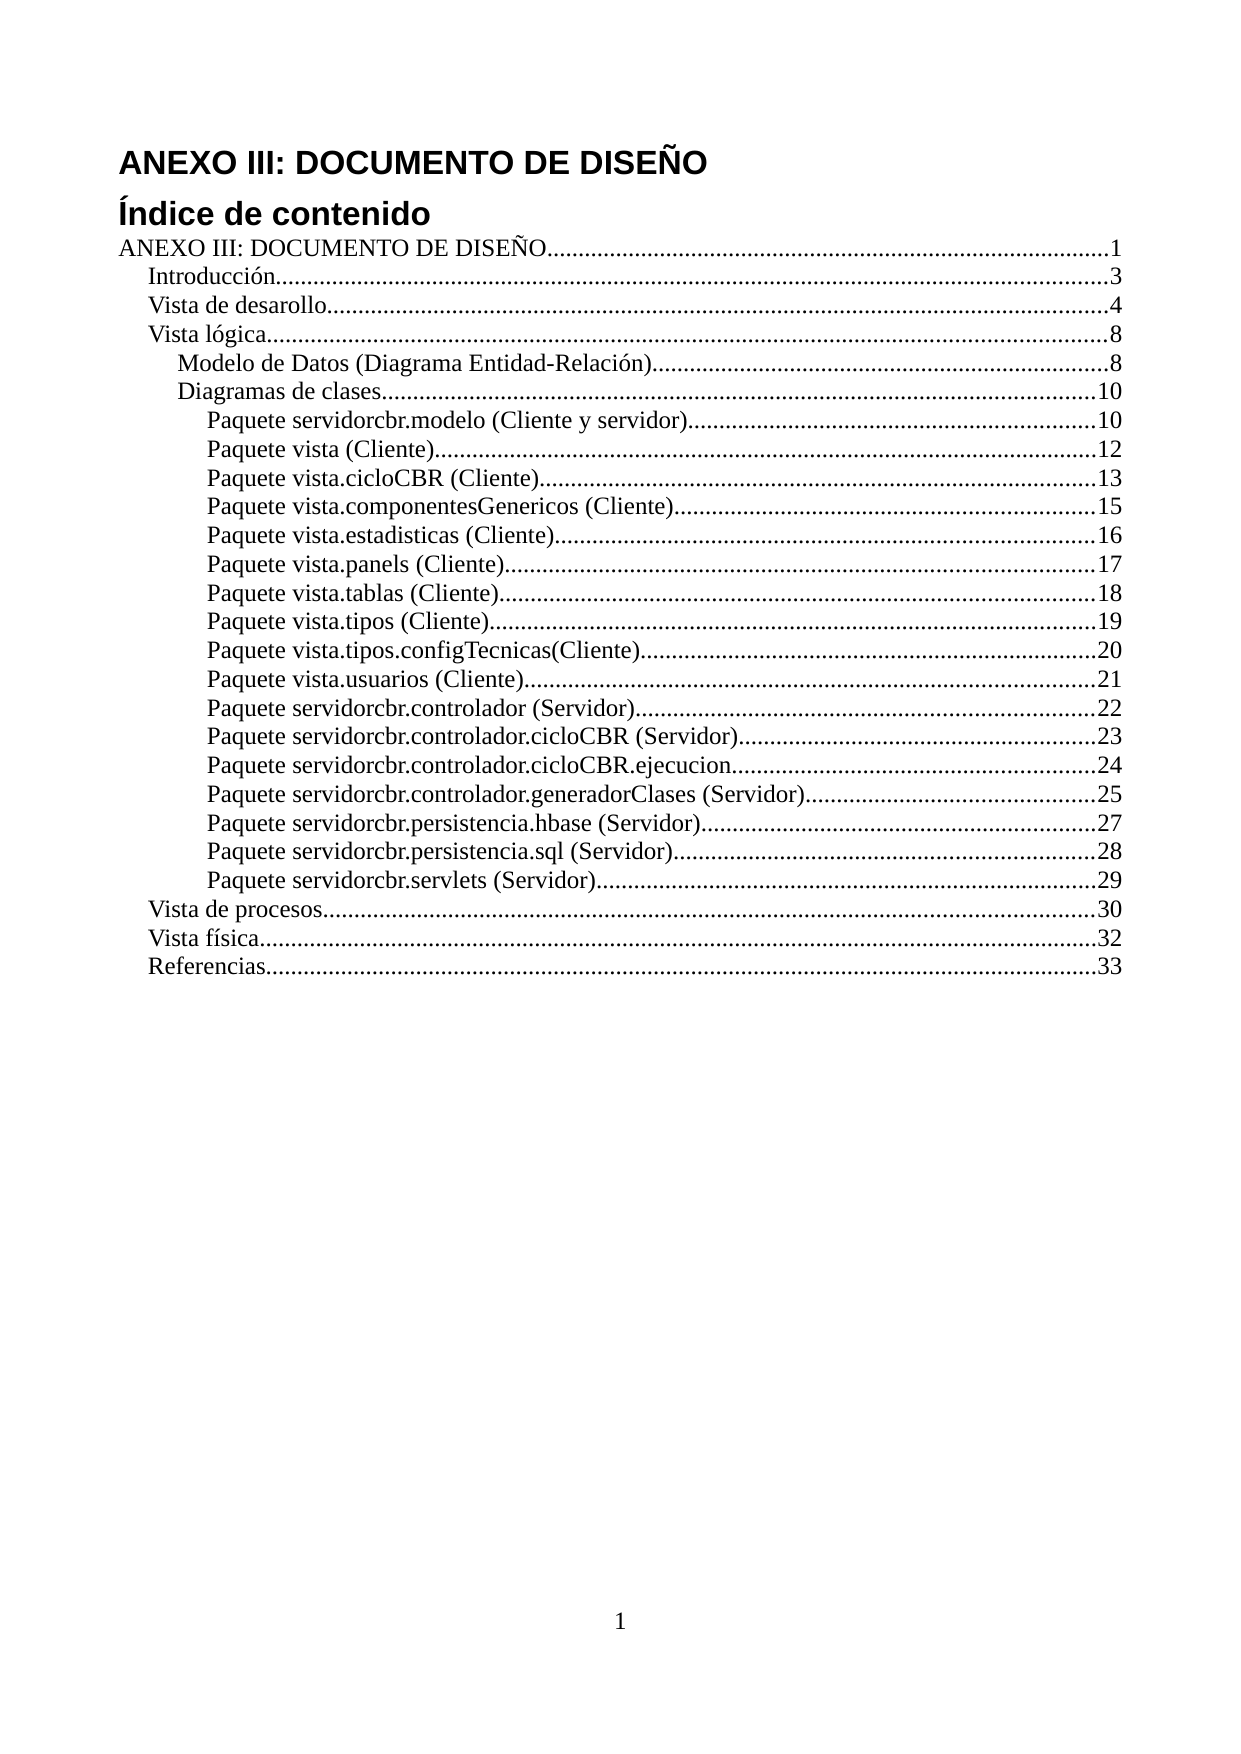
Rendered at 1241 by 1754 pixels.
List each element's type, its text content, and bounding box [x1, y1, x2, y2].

text Paquete servidorcbr.persistencia.sql (Servidor) 28 [207, 836, 1122, 865]
text Vista de desarollo 4 [148, 290, 1122, 319]
text Paquete vista (Cliente) 12 [207, 434, 1122, 463]
text Paquete vista.tipos (Cliente) 19 [207, 606, 1122, 635]
text Paquete vista.panels (Cliente) 17 [207, 549, 1122, 578]
text Introducción 3 [148, 261, 1122, 290]
text Modelo de Datos (Diagrama Entidad-Relación) 8 [177, 348, 1122, 376]
text Paquete servidorcbr.servlets (Servidor) 29 [207, 865, 1122, 894]
text Vista lógica 8 [148, 319, 1122, 348]
text Paquete servidorcbr.modelo (Cliente y servidor) 10 [207, 405, 1122, 434]
text ANEXO III: DOCUMENTO DE DISEÑO 1 [118, 233, 1122, 261]
text Paquete vista.estadisticas (Cliente) 16 [207, 520, 1122, 549]
subtitle Índice de contenido [118, 194, 1122, 233]
text Diagramas de clases 10 [177, 376, 1122, 405]
text Paquete servidorcbr.controlador (Servidor) 22 [207, 693, 1122, 721]
text Vista de procesos 30 [148, 894, 1122, 923]
text Paquete vista.tablas (Cliente) 18 [207, 578, 1122, 606]
text Paquete vista.usuarios (Cliente) 21 [207, 664, 1122, 693]
text Paquete vista.componentesGenericos (Cliente) 15 [207, 491, 1122, 520]
text Paquete vista.cicloCBR (Cliente) 13 [207, 463, 1122, 491]
subtitle ANEXO III: DOCUMENTO DE DISEÑO [118, 143, 1122, 182]
text Referencias 33 [148, 951, 1122, 980]
text Paquete vista.tipos.configTecnicas(Cliente) 20 [207, 635, 1122, 664]
text Vista física 32 [148, 923, 1122, 951]
text Paquete servidorcbr.controlador.cicloCBR.ejecucion 24 [207, 750, 1122, 779]
text Paquete servidorcbr.controlador.cicloCBR (Servidor) 23 [207, 721, 1122, 750]
text Paquete servidorcbr.controlador.generadorClases (Servidor) 25 [207, 779, 1122, 808]
text Paquete servidorcbr.persistencia.hbase (Servidor) 27 [207, 808, 1122, 836]
